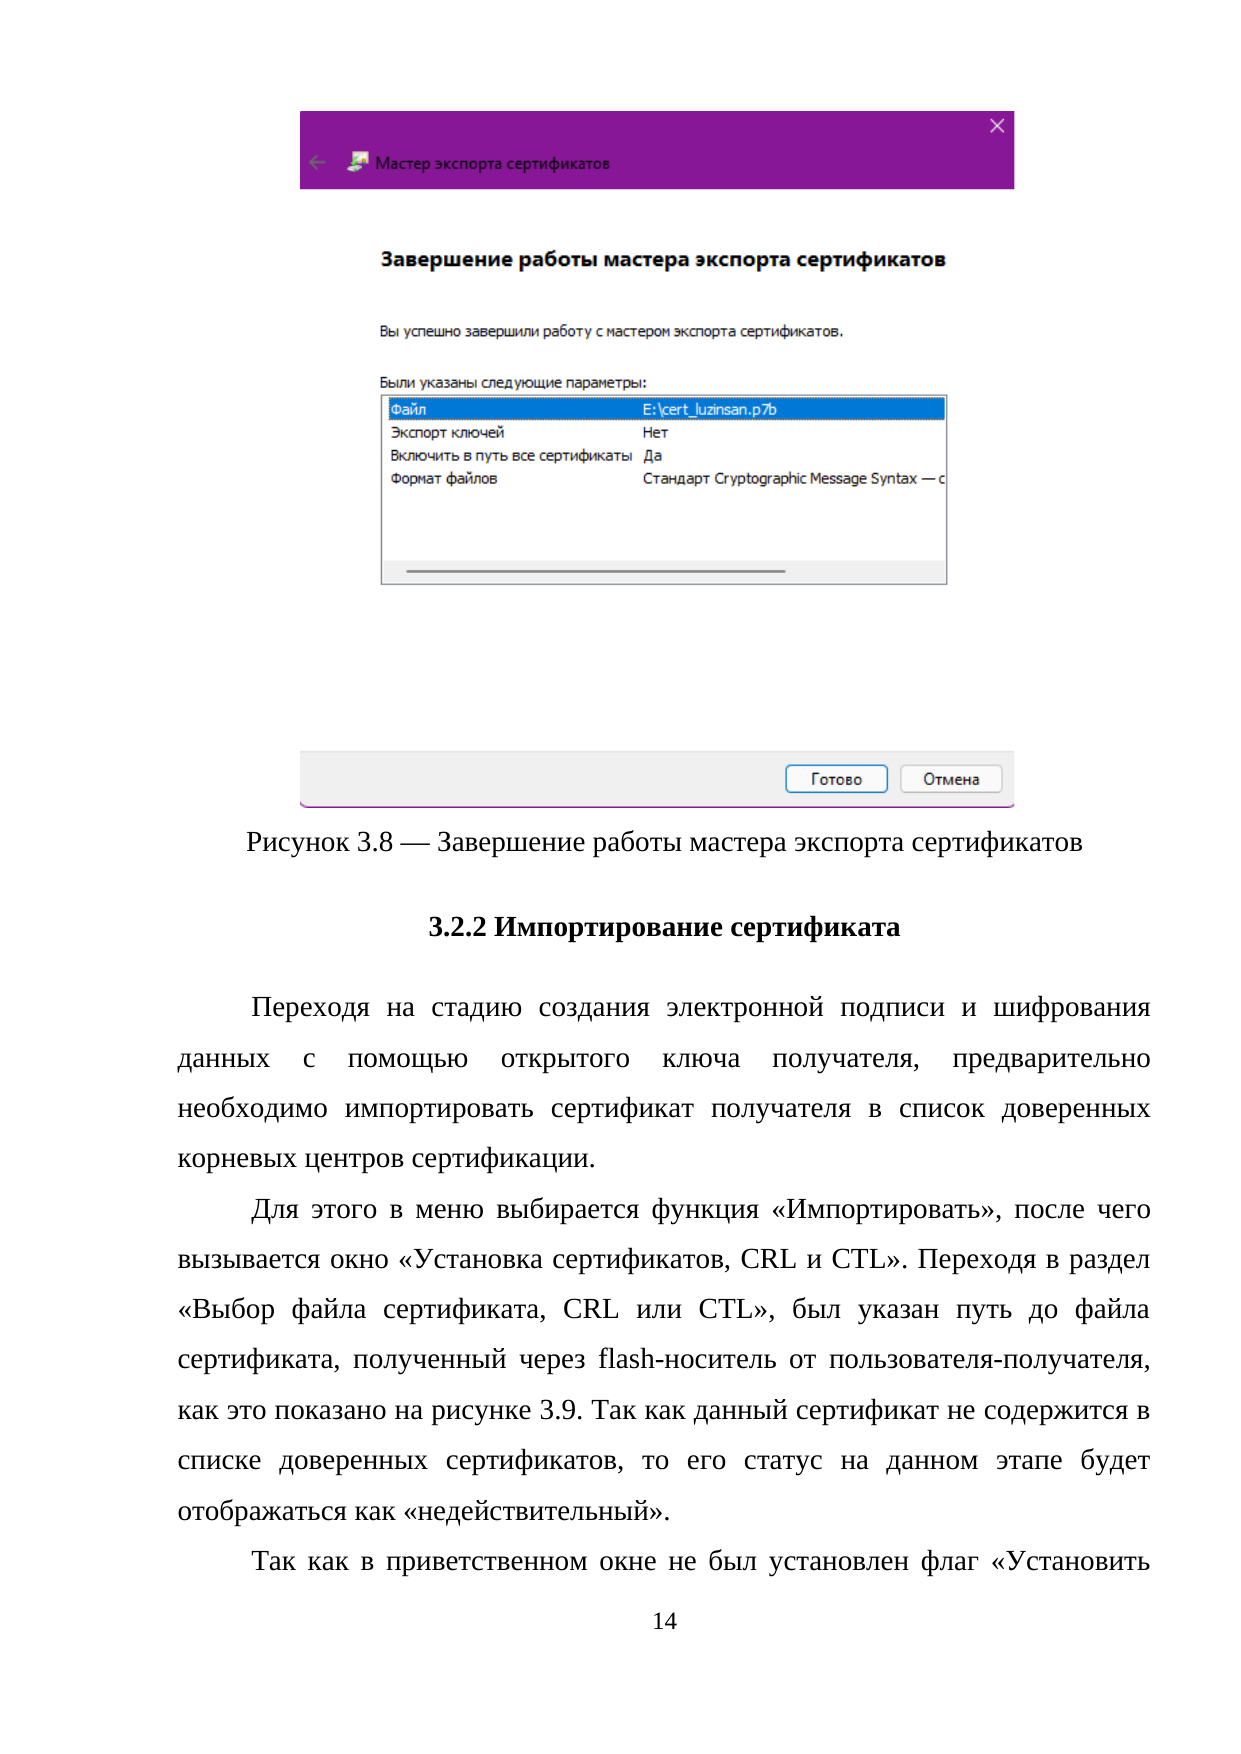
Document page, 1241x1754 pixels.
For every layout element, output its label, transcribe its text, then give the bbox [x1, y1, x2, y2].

text Переходя на стадию создания электронной подписи и шифрования данных с помощью открытого ключа получателя, предварительно необходимо импортировать сертификат получателя в список доверенных корневых центров сертификации. [177, 989, 1152, 1174]
subtitle 3.2.2 Импортирование сертификата [177, 909, 1152, 942]
title Рисунок 3.8 — Завершение работы мастера экспорта сертификатов [177, 118, 1152, 858]
text Так как в приветственном окне не был установлен флаг «Установить [177, 1543, 1152, 1576]
text Для этого в меню выбирается функция «Импортировать», после чего вызывается окно «Установка сертификатов, CRL и CTL». Переходя в раздел «Выбор файла сертификата, CRL или CTL», был указан путь до файла сертификата, полученный через flash-носитель от пользователя-получателя, как это показано на рисунке 3.9. Так как данный сертификат не содержится в списке доверенных сертификатов, то его статус на данном этапе будет отображаться как «недействительный». [177, 1191, 1152, 1526]
